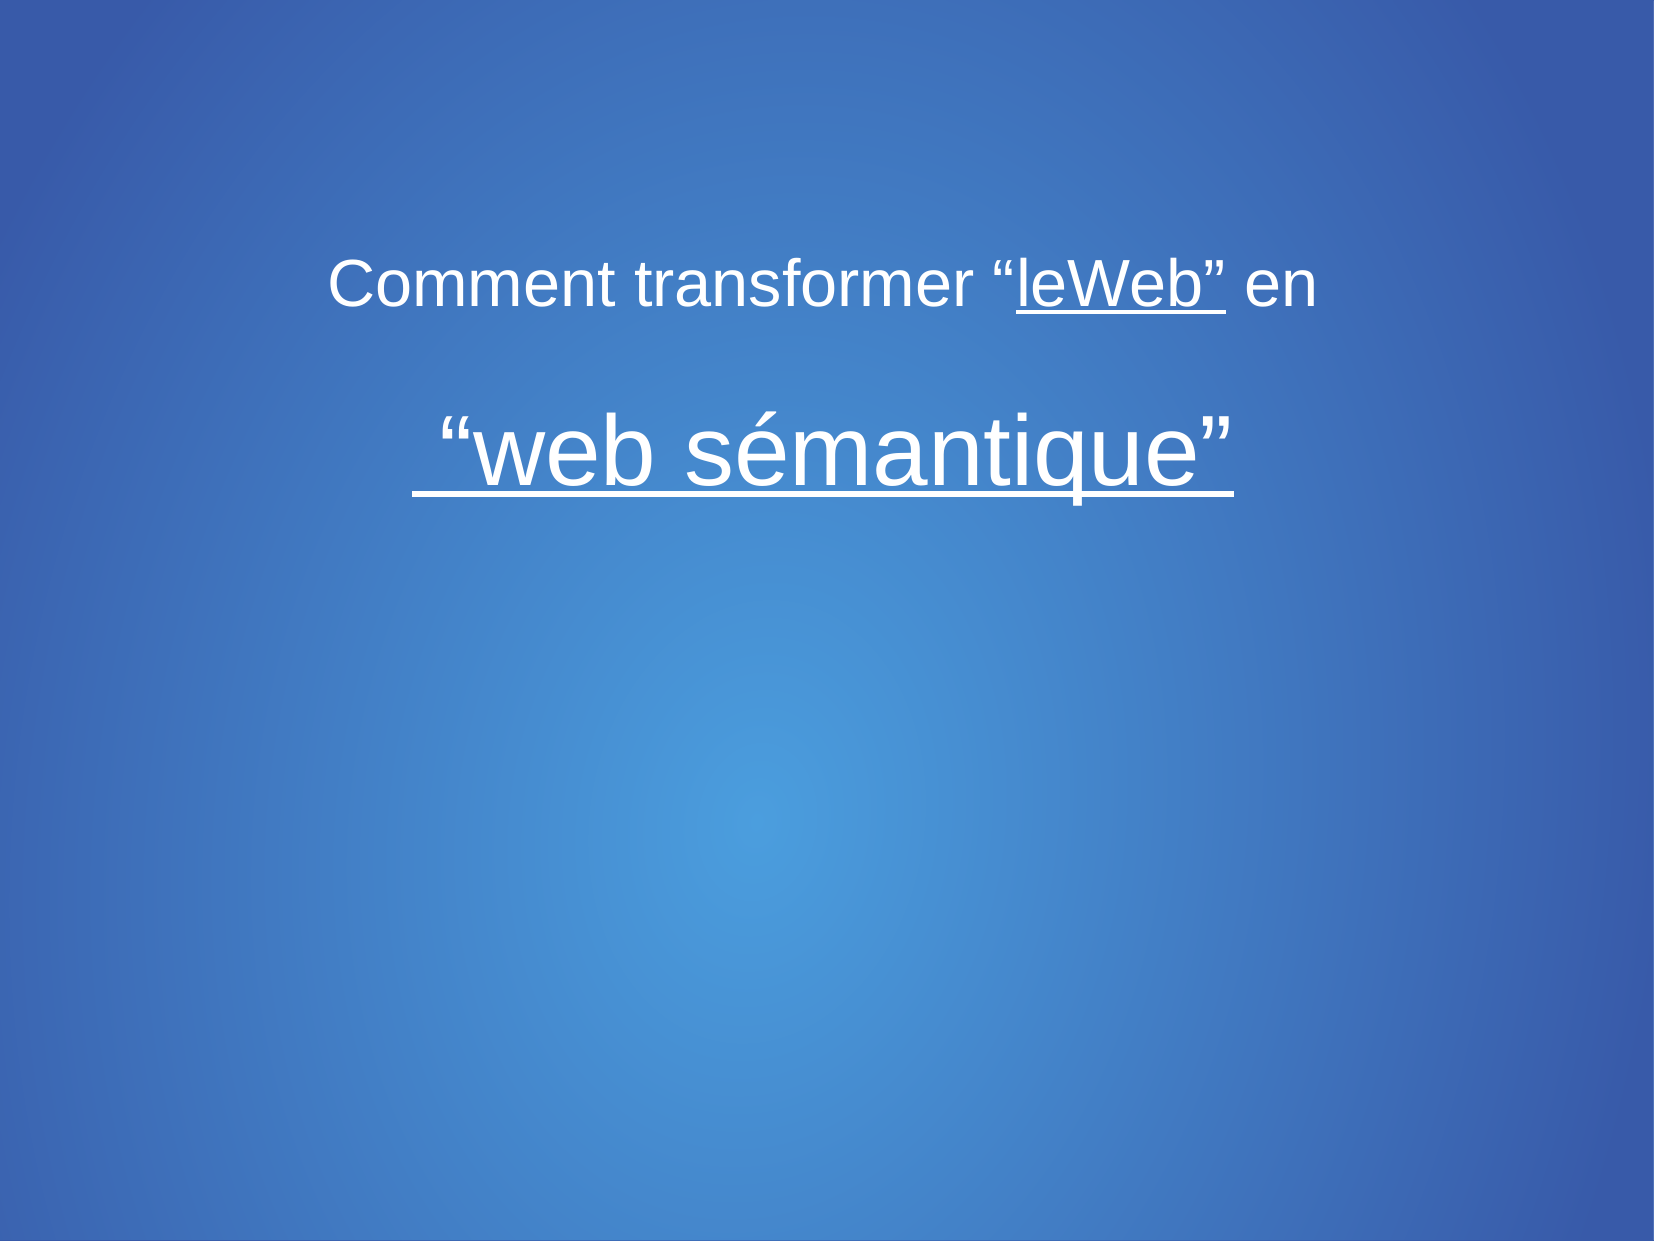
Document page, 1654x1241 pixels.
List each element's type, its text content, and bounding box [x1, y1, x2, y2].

picture [0, 0, 1654, 1241]
subtitle Comment transformer “leWeb” en “web sémantique” [25, 15, 1621, 1186]
